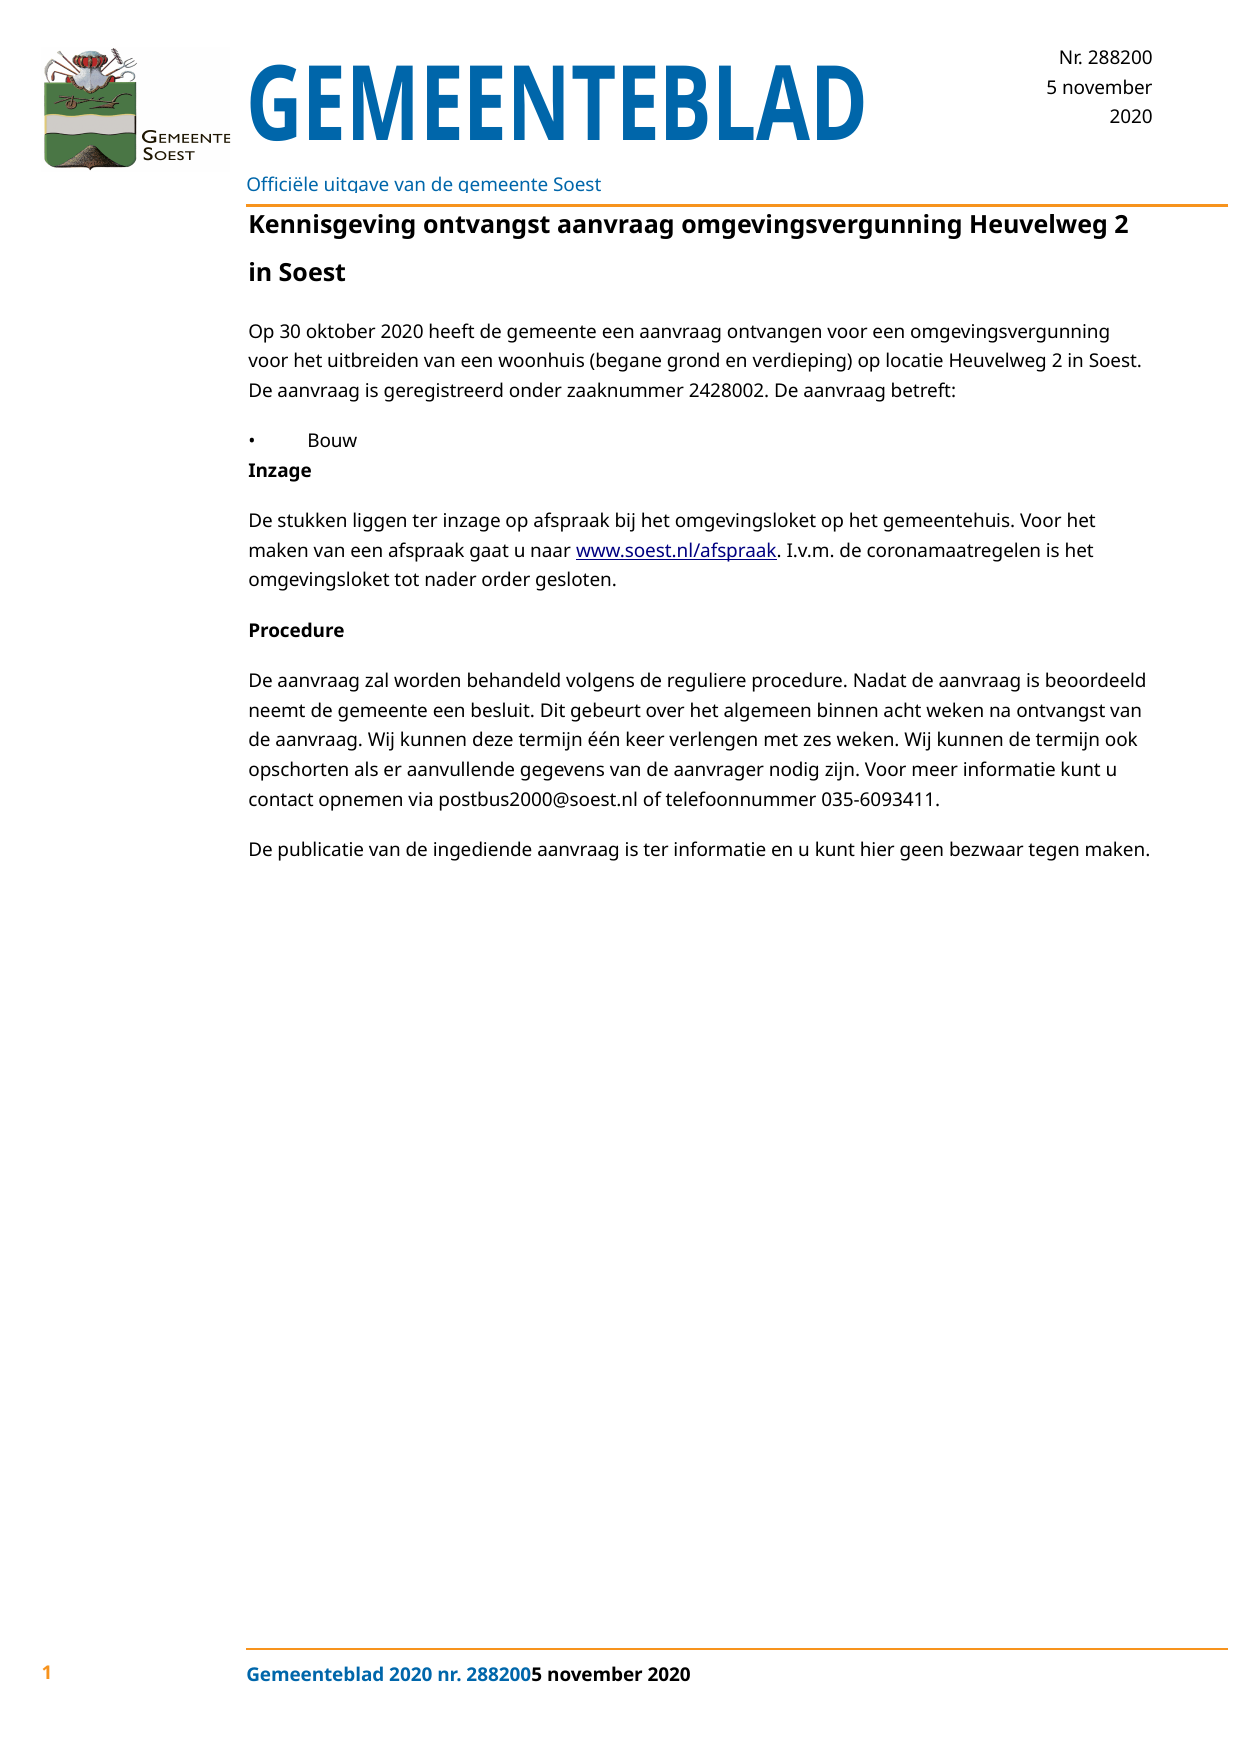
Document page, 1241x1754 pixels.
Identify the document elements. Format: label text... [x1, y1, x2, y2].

text Procedure [248, 617, 1152, 643]
text De publicatie van de ingediende aanvraag is ter informatie en u kunt hier geen bezwaar tegen maken. [248, 836, 1152, 862]
text Inzage [248, 457, 1152, 483]
list Bouw [248, 427, 1152, 453]
text De stukken liggen ter inzage op afspraak bij het omgevingsloket op het gemeentehuis. Voor het maken van een afspraak gaat u naar www.soest.nl/afspraak. I.v.m. de coronamaatregelen is het omgevingsloket tot nader order gesloten. [248, 507, 1152, 592]
text De aanvraag zal worden behandeld volgens de reguliere procedure. Nadat de aanvraag is beoordeeld neemt de gemeente een besluit. Dit gebeurt over het algemeen binnen acht weken na ontvangst van de aanvraag. Wij kunnen deze termijn één keer verlengen met zes weken. Wij kunnen de termijn ook opschorten als er aanvullende gegevens van de aanvrager nodig zijn. Voor meer informatie kunt u contact opnemen via postbus2000@soest.nl of telefoonnummer 035-6093411. [248, 667, 1152, 812]
picture [41, 47, 231, 172]
text Kennisgeving ontvangst aanvraag omgevingsvergunning Heuvelweg 2 in Soest [248, 207, 1152, 288]
text Op 30 oktober 2020 heeft de gemeente een aanvraag ontvangen voor een omgevingsvergunning voor het uitbreiden van een woonhuis (begane grond en verdieping) op locatie Heuvelweg 2 in Soest. De aanvraag is geregistreerd onder zaaknummer 2428002. De aanvraag betreft: [248, 318, 1152, 403]
